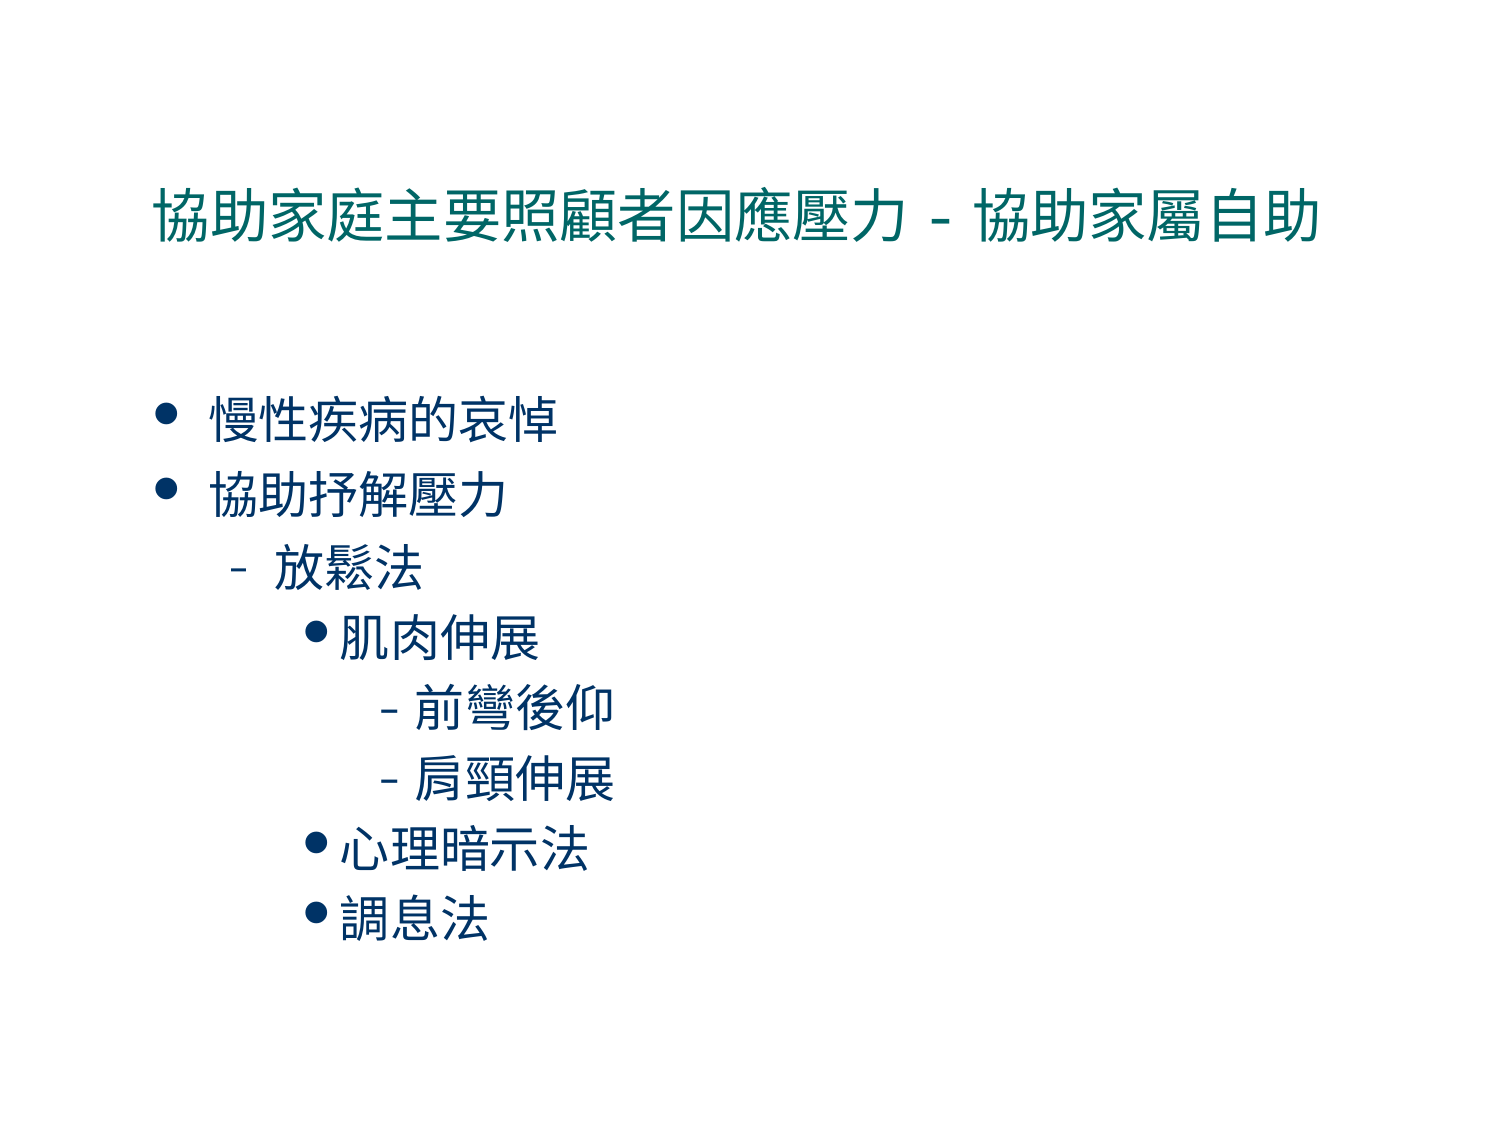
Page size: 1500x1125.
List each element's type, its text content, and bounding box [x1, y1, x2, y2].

title 協助家庭主要照顧者因應壓力-協助家屬自助 [136, 136, 1414, 301]
list 慢性疾病的哀悼 協助抒解壓力 放鬆法 肌肉伸展 前彎後仰 肩頸伸展 心理暗示法 調息法 [137, 387, 1400, 999]
